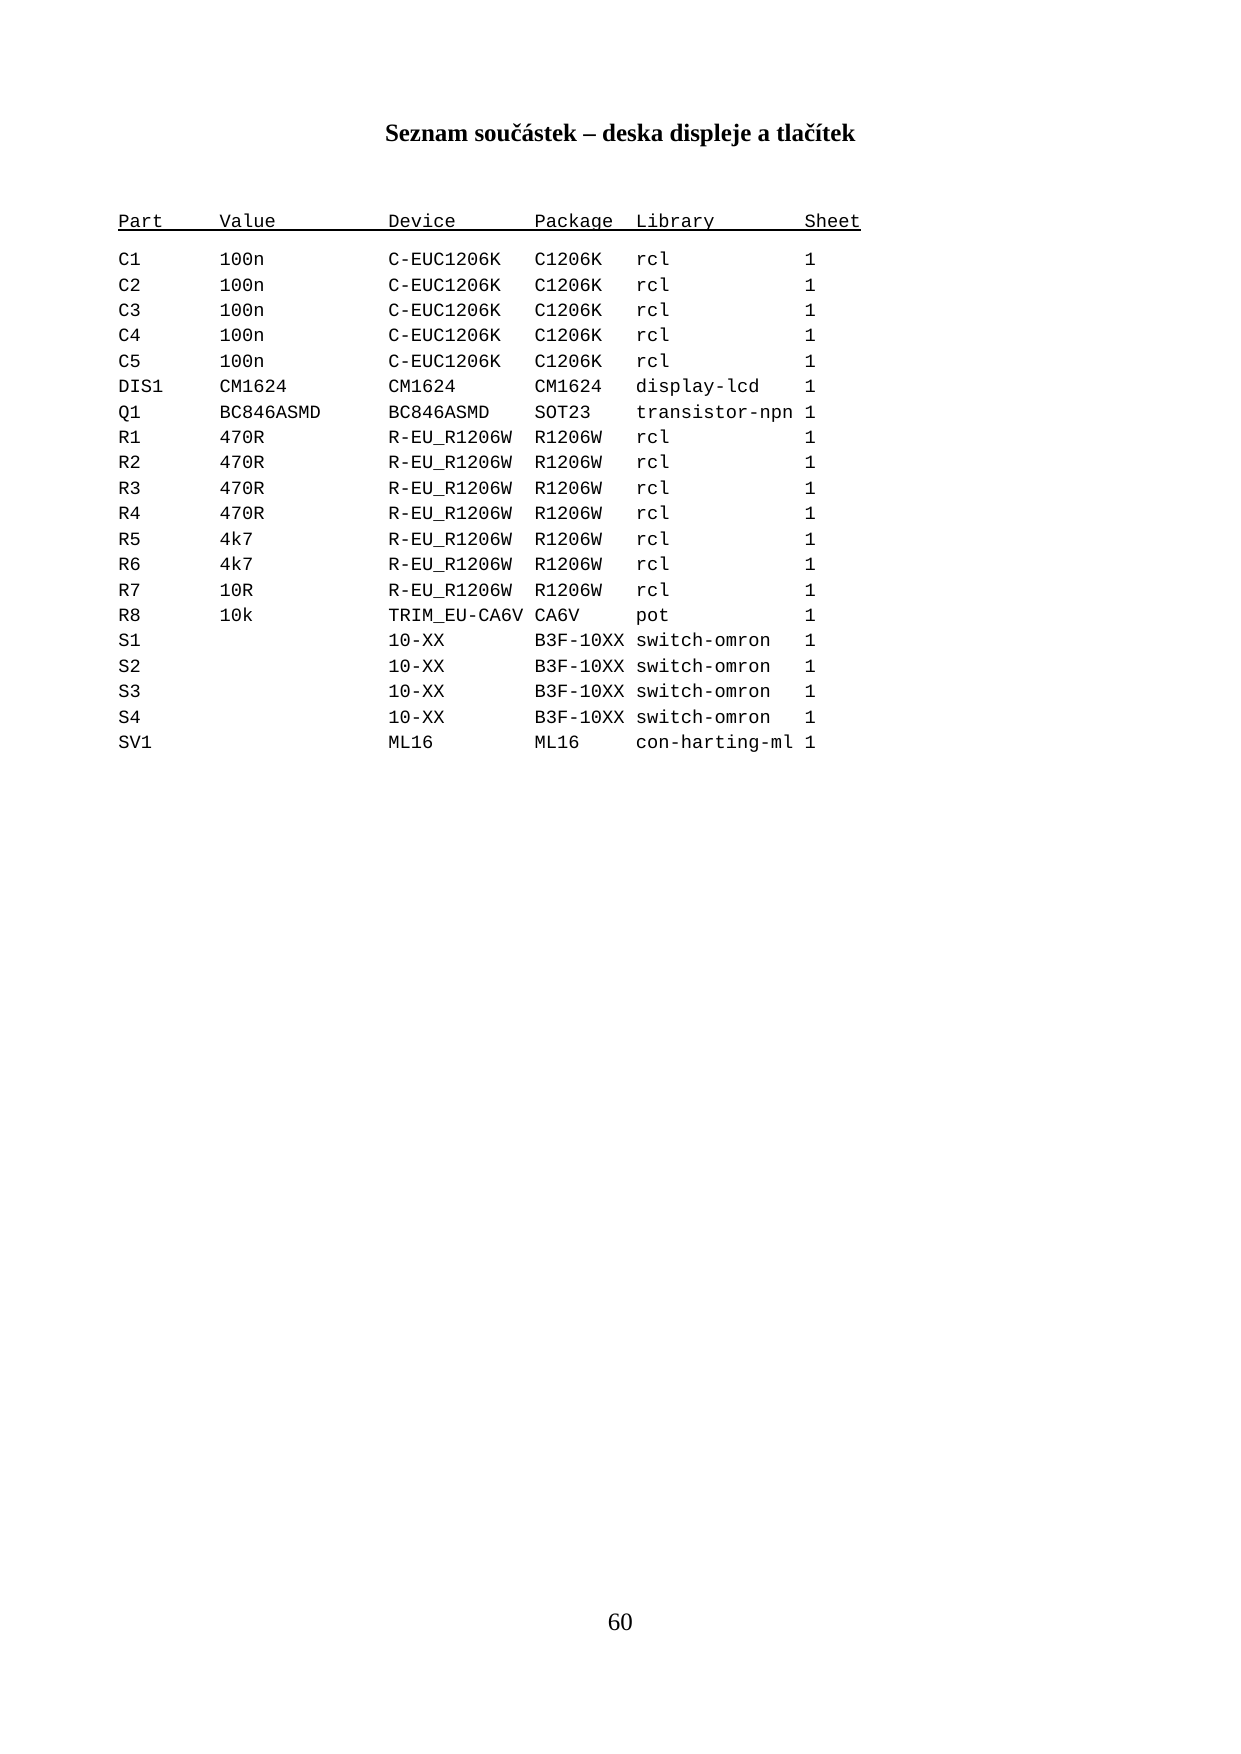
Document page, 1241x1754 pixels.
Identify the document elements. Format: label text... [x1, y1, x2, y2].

text C2 100n C-EUC1206K C1206K rcl 1 [118, 275, 1122, 297]
text Q1 BC846ASMD BC846ASMD SOT23 transistor-npn 1 [118, 402, 1122, 424]
text R7 10R R-EU_R1206W R1206W rcl 1 [118, 580, 1122, 602]
text SV1 ML16 ML16 con-harting-ml 1 [118, 733, 1122, 754]
text S3 10-XX B3F-10XX switch-omron 1 [118, 682, 1122, 703]
text Seznam součástek – deska displeje a tlačítek [118, 118, 1122, 147]
text S4 10-XX B3F-10XX switch-omron 1 [118, 707, 1122, 729]
text R8 10k TRIM_EU-CA6V CA6V pot 1 [118, 606, 1122, 627]
text R6 4k7 R-EU_R1206W R1206W rcl 1 [118, 555, 1122, 576]
text S2 10-XX B3F-10XX switch-omron 1 [118, 657, 1122, 678]
text Part Value Device Package Library Sheet [118, 212, 1122, 233]
text S1 10-XX B3F-10XX switch-omron 1 [118, 631, 1122, 652]
text R5 4k7 R-EU_R1206W R1206W rcl 1 [118, 529, 1122, 551]
text C3 100n C-EUC1206K C1206K rcl 1 [118, 301, 1122, 322]
text C1 100n C-EUC1206K C1206K rcl 1 [118, 250, 1122, 271]
text C5 100n C-EUC1206K C1206K rcl 1 [118, 352, 1122, 373]
text R2 470R R-EU_R1206W R1206W rcl 1 [118, 453, 1122, 474]
text C4 100n C-EUC1206K C1206K rcl 1 [118, 326, 1122, 347]
text R3 470R R-EU_R1206W R1206W rcl 1 [118, 479, 1122, 500]
text R1 470R R-EU_R1206W R1206W rcl 1 [118, 428, 1122, 449]
text R4 470R R-EU_R1206W R1206W rcl 1 [118, 504, 1122, 525]
text DIS1 CM1624 CM1624 CM1624 display-lcd 1 [118, 377, 1122, 398]
